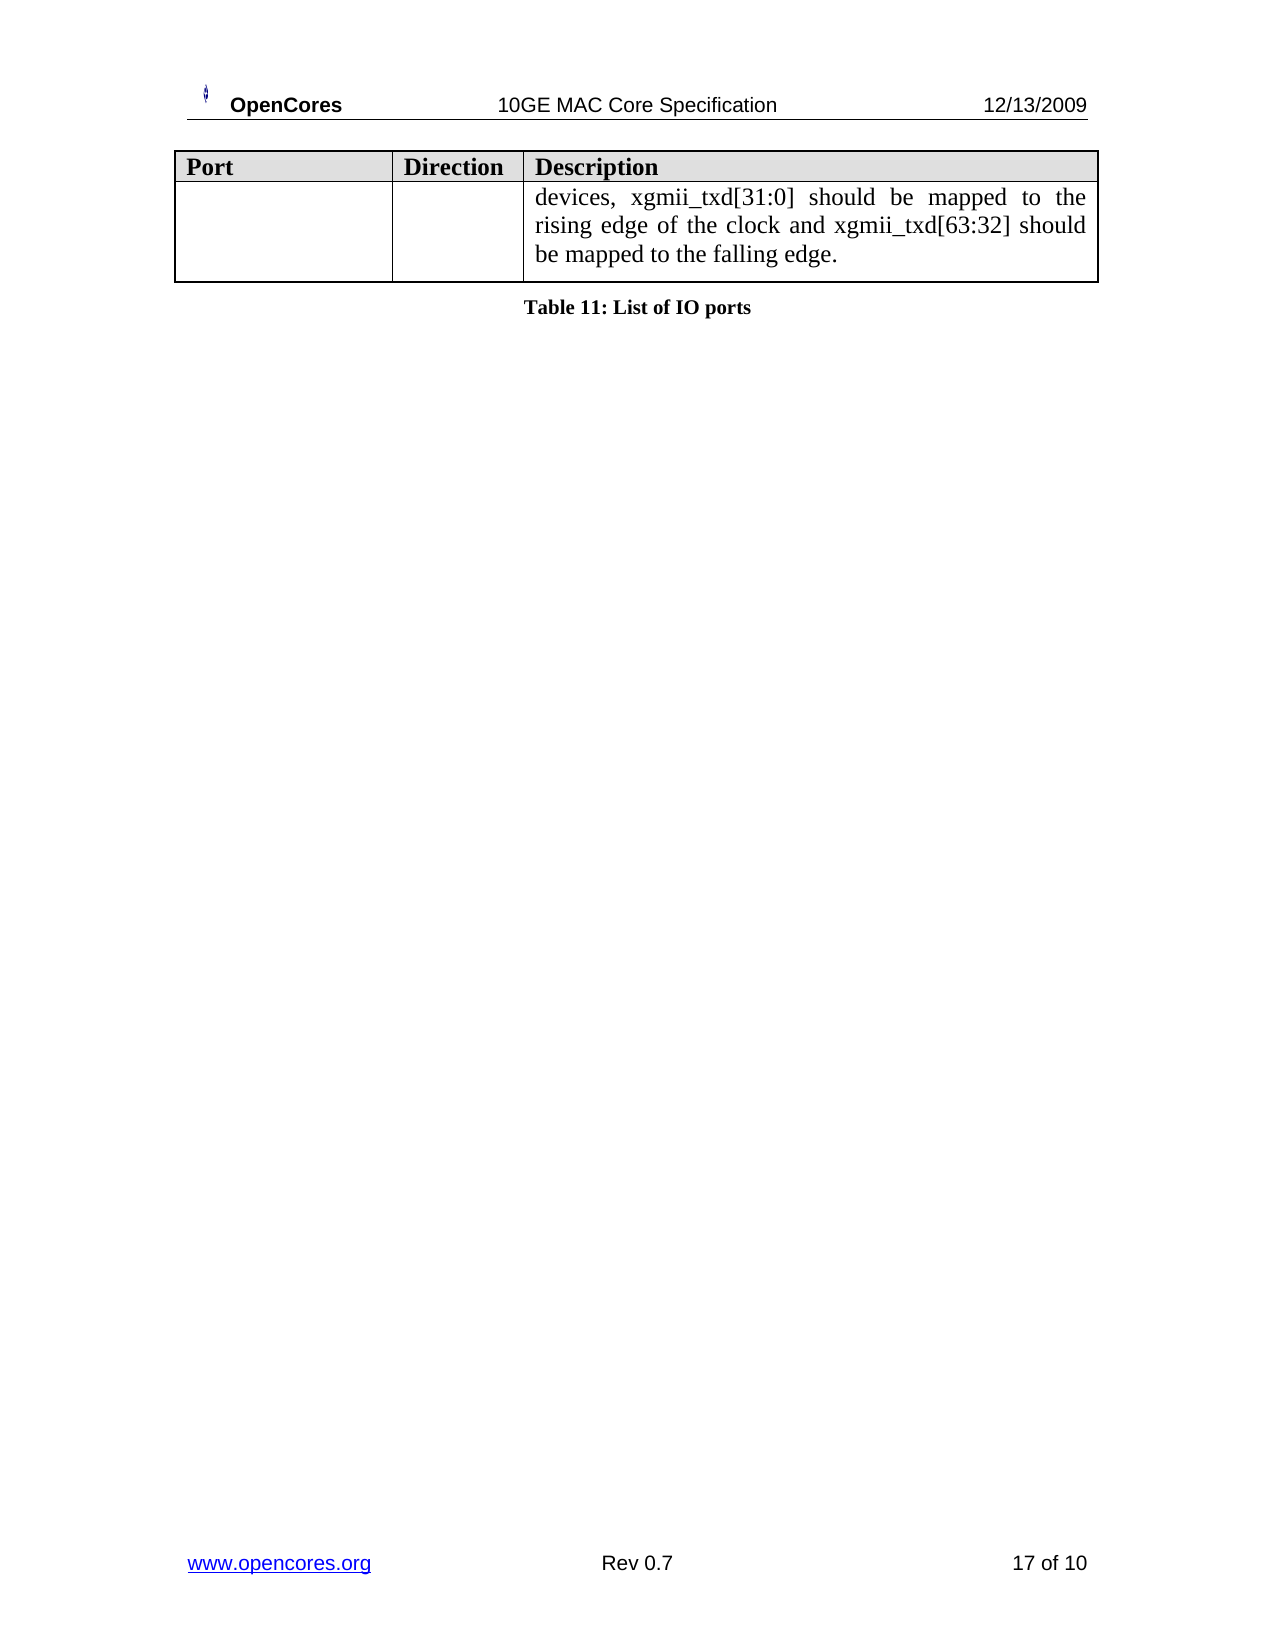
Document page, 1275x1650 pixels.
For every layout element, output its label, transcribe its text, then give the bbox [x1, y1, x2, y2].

table_header Direction [393, 152, 523, 181]
table_cell [176, 182, 392, 281]
table_header Description [524, 152, 1097, 181]
table_header Port [176, 152, 392, 181]
text Table 11: List of IO ports [187, 295, 1088, 319]
table_cell devices, xgmii_txd[31:0] should be mapped to the rising edge of the clock and xgmii_txd[63:32] should be mapped to the falling edge. [524, 182, 1097, 281]
table_cell [393, 182, 523, 281]
